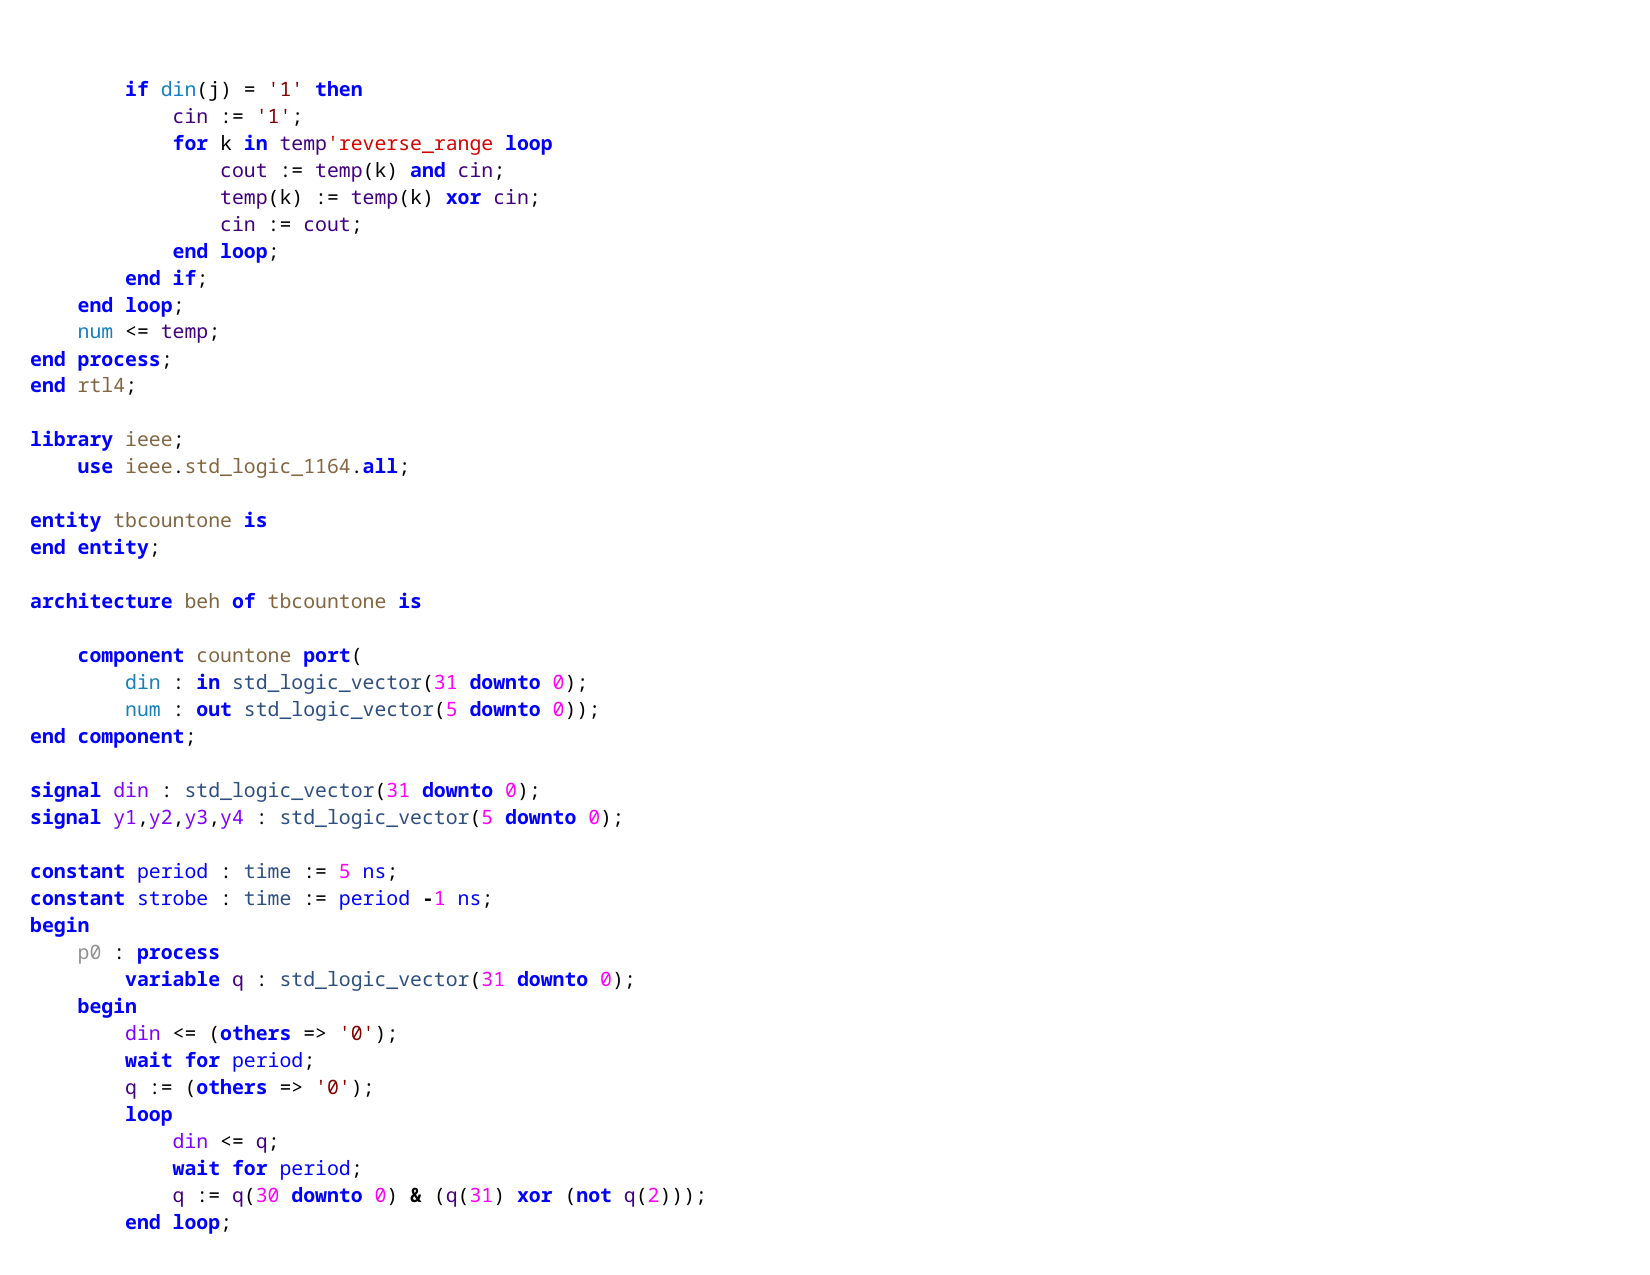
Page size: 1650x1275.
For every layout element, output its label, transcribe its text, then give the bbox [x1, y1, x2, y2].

text begin [30, 911, 1620, 938]
text end component; [30, 722, 1620, 749]
text entity tbcountone is [30, 507, 1620, 534]
text wait for period; [30, 1046, 1620, 1073]
text signal y1,y2,y3,y4 : std_logic_vector(5 downto 0); [30, 803, 1620, 830]
text din <= q; [30, 1127, 1620, 1154]
text signal din : std_logic_vector(31 downto 0); [30, 776, 1620, 803]
text cin := '1'; [30, 102, 1620, 129]
text begin [30, 992, 1620, 1019]
text architecture beh of tbcountone is [30, 588, 1620, 614]
text q := q(30 downto 0) & (q(31) xor (not q(2))); [30, 1181, 1620, 1208]
text temp(k) := temp(k) xor cin; [30, 183, 1620, 210]
text use ieee.std_logic_1164.all; [30, 453, 1620, 480]
text num : out std_logic_vector(5 downto 0)); [30, 696, 1620, 722]
text q := (others => '0'); [30, 1073, 1620, 1100]
text constant period : time := 5 ns; [30, 857, 1620, 884]
text din <= (others => '0'); [30, 1019, 1620, 1046]
text if din(j) = '1' then [30, 75, 1620, 102]
text cout := temp(k) and cin; [30, 156, 1620, 183]
text wait for period; [30, 1154, 1620, 1181]
text component countone port( [30, 642, 1620, 668]
text end entity; [30, 534, 1620, 561]
text variable q : std_logic_vector(31 downto 0); [30, 965, 1620, 992]
text end loop; [30, 1208, 1620, 1235]
text library ieee; [30, 426, 1620, 453]
text end rtl4; [30, 372, 1620, 399]
text end if; [30, 264, 1620, 291]
text p0 : process [30, 938, 1620, 965]
text din : in std_logic_vector(31 downto 0); [30, 668, 1620, 696]
text end loop; [30, 237, 1620, 264]
text for k in temp'reverse_range loop [30, 129, 1620, 156]
text end process; [30, 345, 1620, 372]
text constant strobe : time := period -1 ns; [30, 884, 1620, 911]
text loop [30, 1100, 1620, 1127]
text cin := cout; [30, 210, 1620, 237]
text end loop; [30, 291, 1620, 318]
text num <= temp; [30, 318, 1620, 345]
